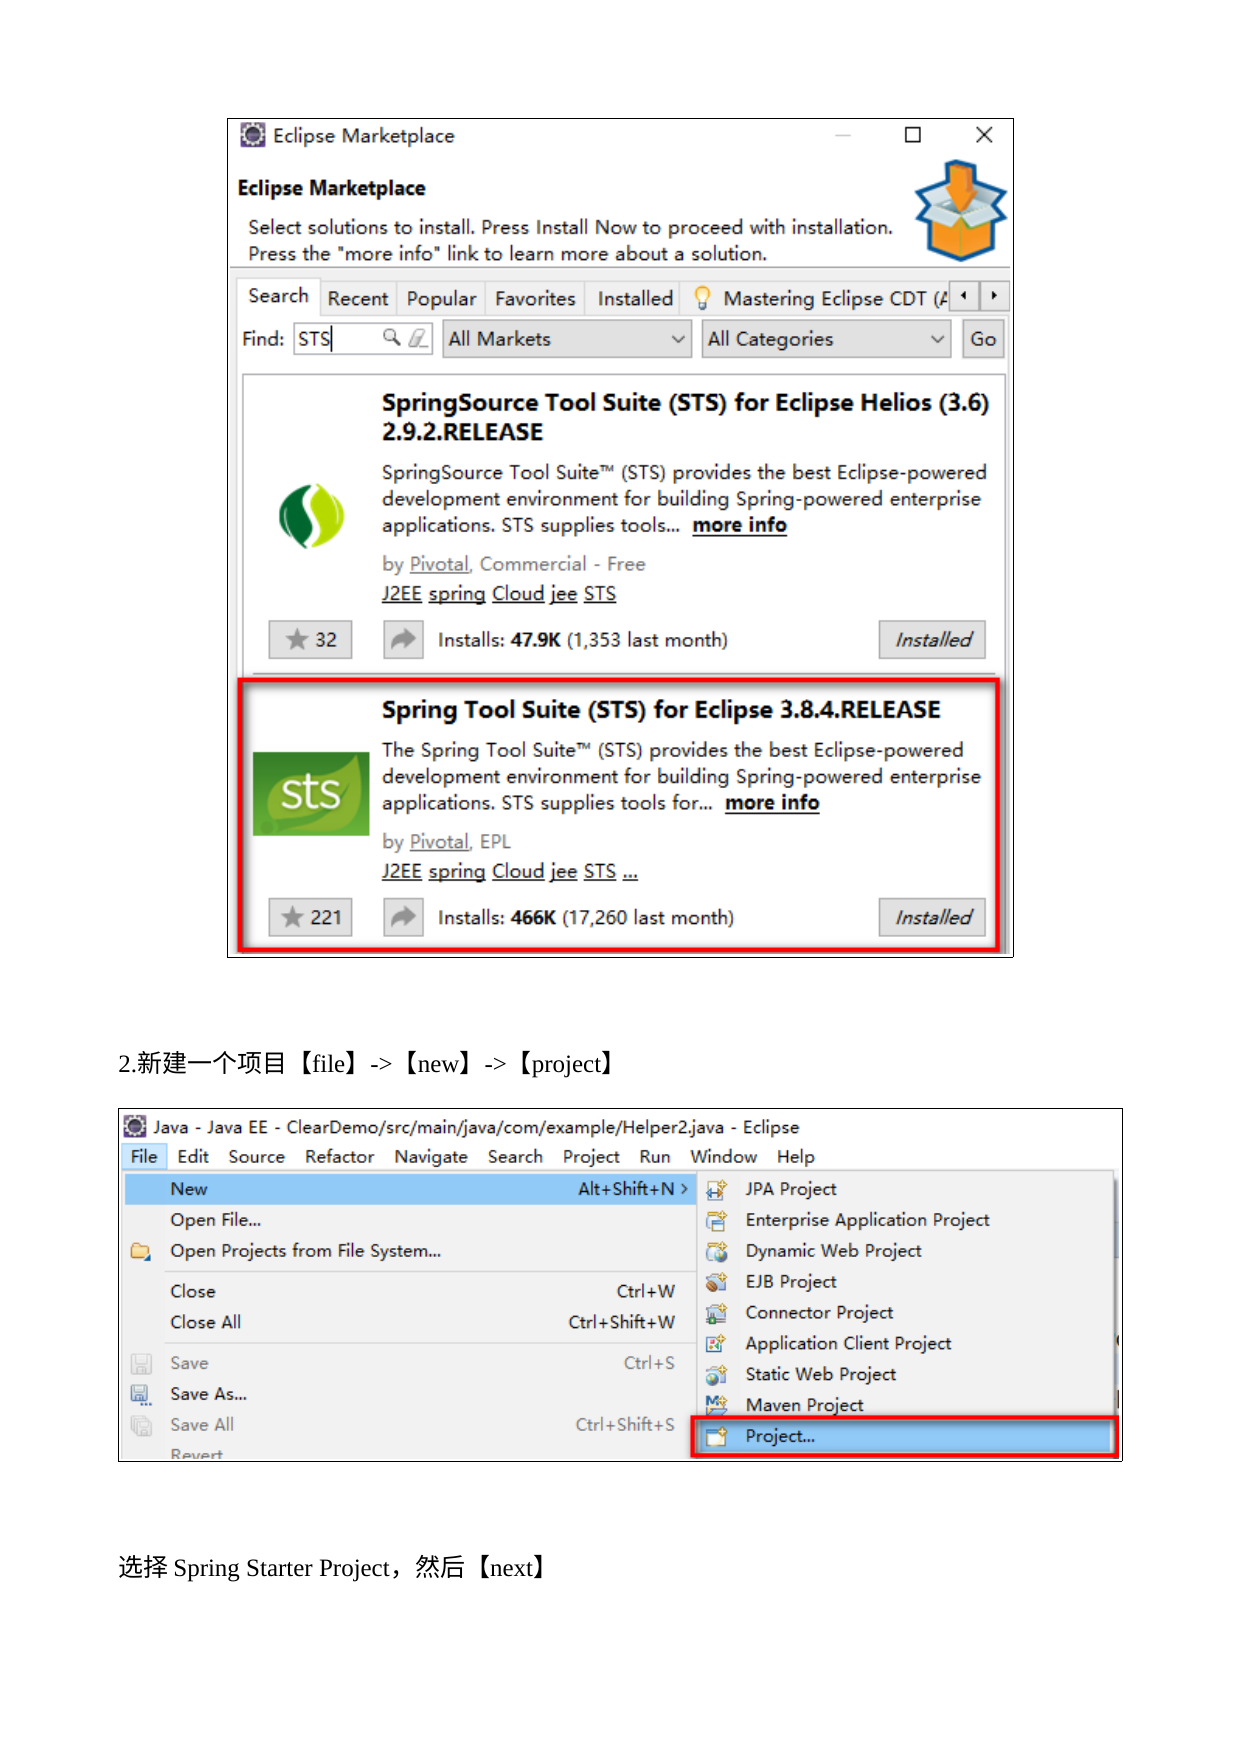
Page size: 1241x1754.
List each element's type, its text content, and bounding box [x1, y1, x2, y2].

picture [230, 121, 1011, 954]
text 2.新建一个项目【file】->【new】->【project】 [118, 1043, 1122, 1079]
text 选择Spring Starter Project，然后【next】 [118, 1548, 1122, 1584]
picture [121, 1111, 1119, 1459]
